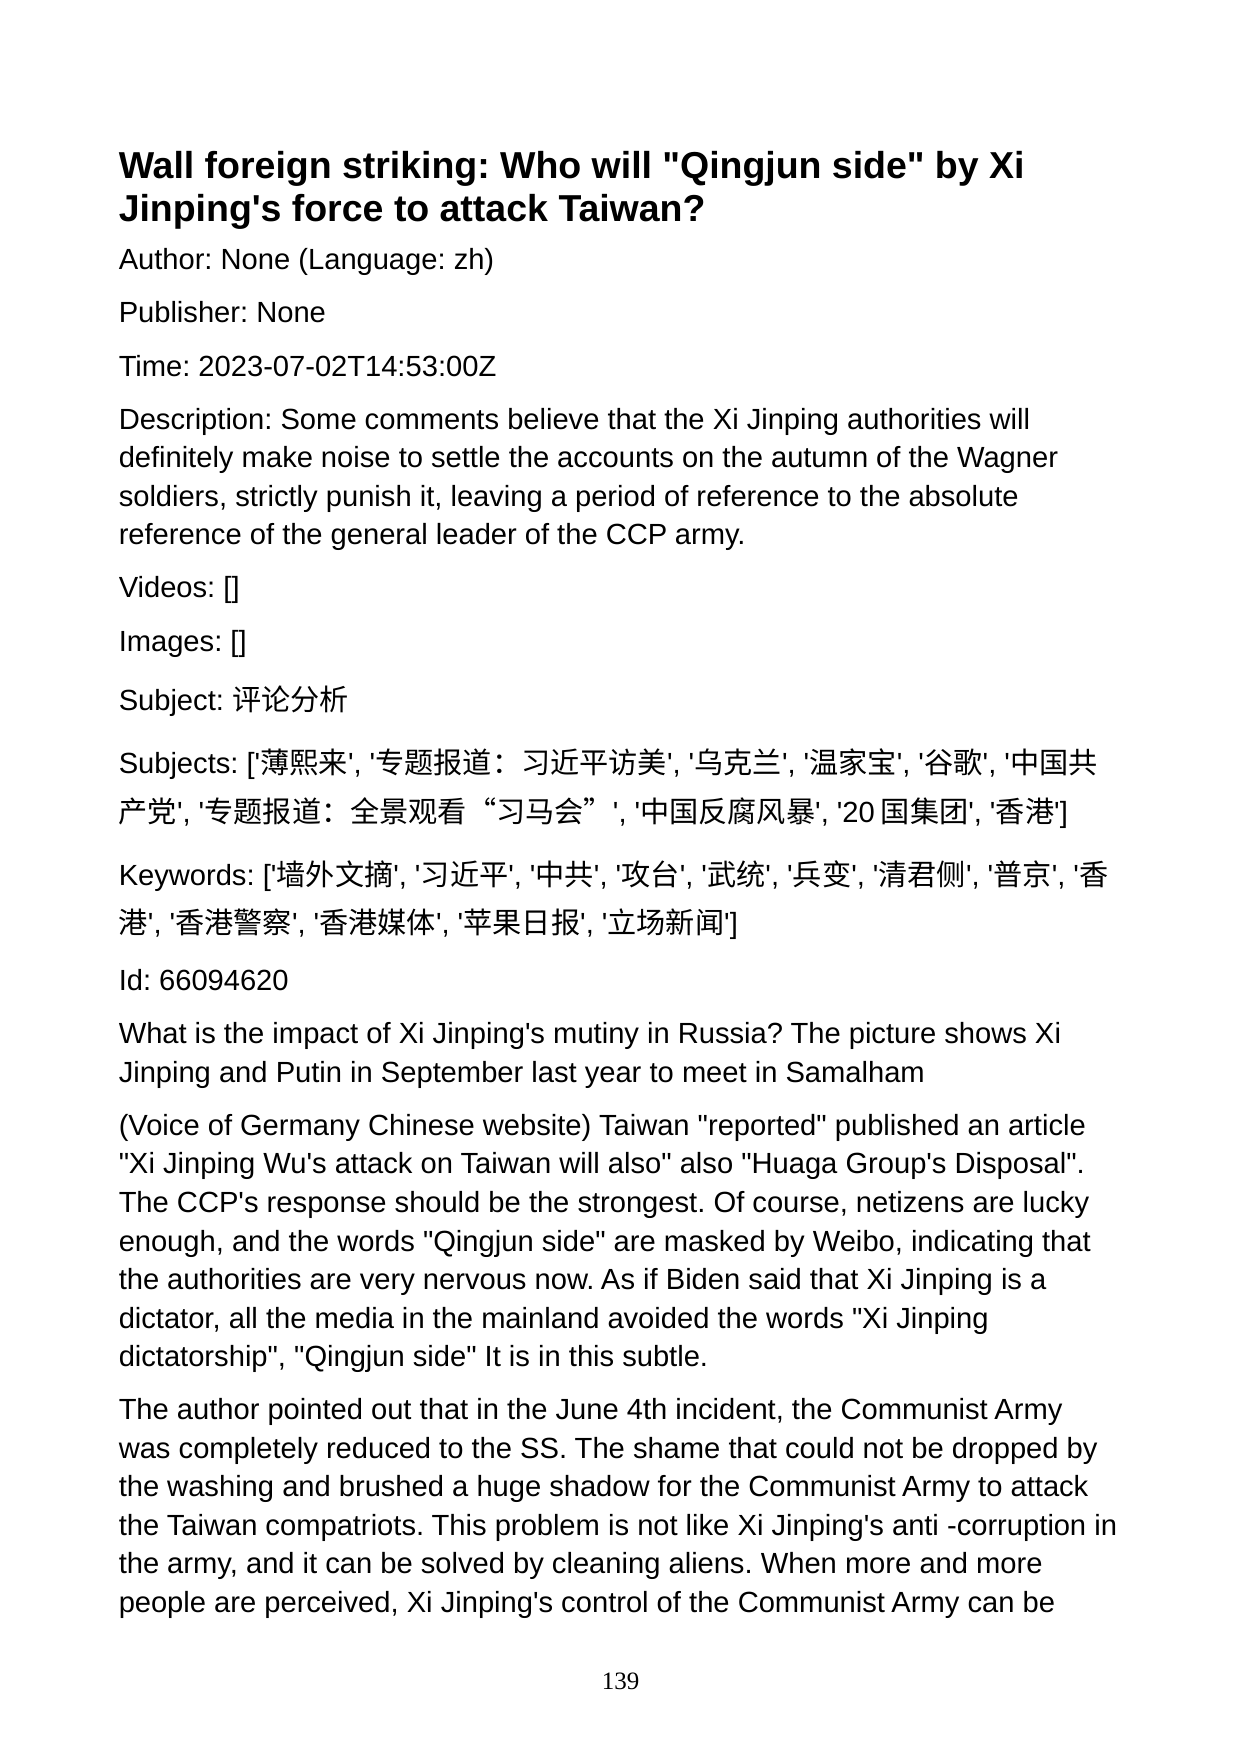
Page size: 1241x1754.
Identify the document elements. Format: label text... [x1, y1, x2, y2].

text (Voice of Germany Chinese website) Taiwan "reported" published an article "Xi Jinping Wu's attack on Taiwan will also" also "Huaga Group's Disposal". The CCP's response should be the strongest. Of course, netizens are lucky enough, and the words "Qingjun side" are masked by Weibo, indicating that the authorities are very nervous now. As if Biden said that Xi Jinping is a dictator, all the media in the mainland avoided the words "Xi Jinping dictatorship", "Qingjun side" It is in this subtle. [118, 1108, 1122, 1373]
text Videos: [] [118, 570, 1122, 604]
subtitle Wall foreign striking: Who will "Qingjun side" by Xi Jinping's force to attack Taiwan? [118, 143, 1122, 230]
text Author: None (Language: zh) [118, 242, 1122, 276]
text Images: [] [118, 623, 1122, 657]
text Time: 2023-07-02T14:53:00Z [118, 348, 1122, 382]
text Subjects: ['薄熙来', '专题报道：习近平访美', '乌克兰', '温家宝', '谷歌', '中国共产党', '专题报道：全景观看“习马会”', '中国反腐风暴', '20国集团', '香港'] [118, 740, 1122, 831]
text What is the impact of Xi Jinping's mutiny in Russia? The picture shows Xi Jinping and Putin in September last year to meet in Samalham [118, 1016, 1122, 1088]
text The author pointed out that in the June 4th incident, the Communist Army was completely reduced to the SS. The shame that could not be dropped by the washing and brushed a huge shadow for the Communist Army to attack the Taiwan compatriots. This problem is not like Xi Jinping's anti -corruption in the army, and it can be solved by cleaning aliens. When more and more people are perceived, Xi Jinping's control of the Communist Army can be [118, 1392, 1122, 1618]
text Publisher: None [118, 295, 1122, 329]
text Id: 66094620 [118, 963, 1122, 997]
text Description: Some comments believe that the Xi Jinping authorities will definitely make noise to settle the accounts on the autumn of the Wagner soldiers, strictly punish it, leaving a period of reference to the absolute reference of the general leader of the CCP army. [118, 402, 1122, 551]
text Keywords: ['墙外文摘', '习近平', '中共', '攻台', '武统', '兵变', '清君侧', '普京', '香港', '香港警察', '香港媒体', '苹果日报', '立场新闻'] [118, 851, 1122, 942]
text Subject: 评论分析 [118, 677, 1122, 719]
